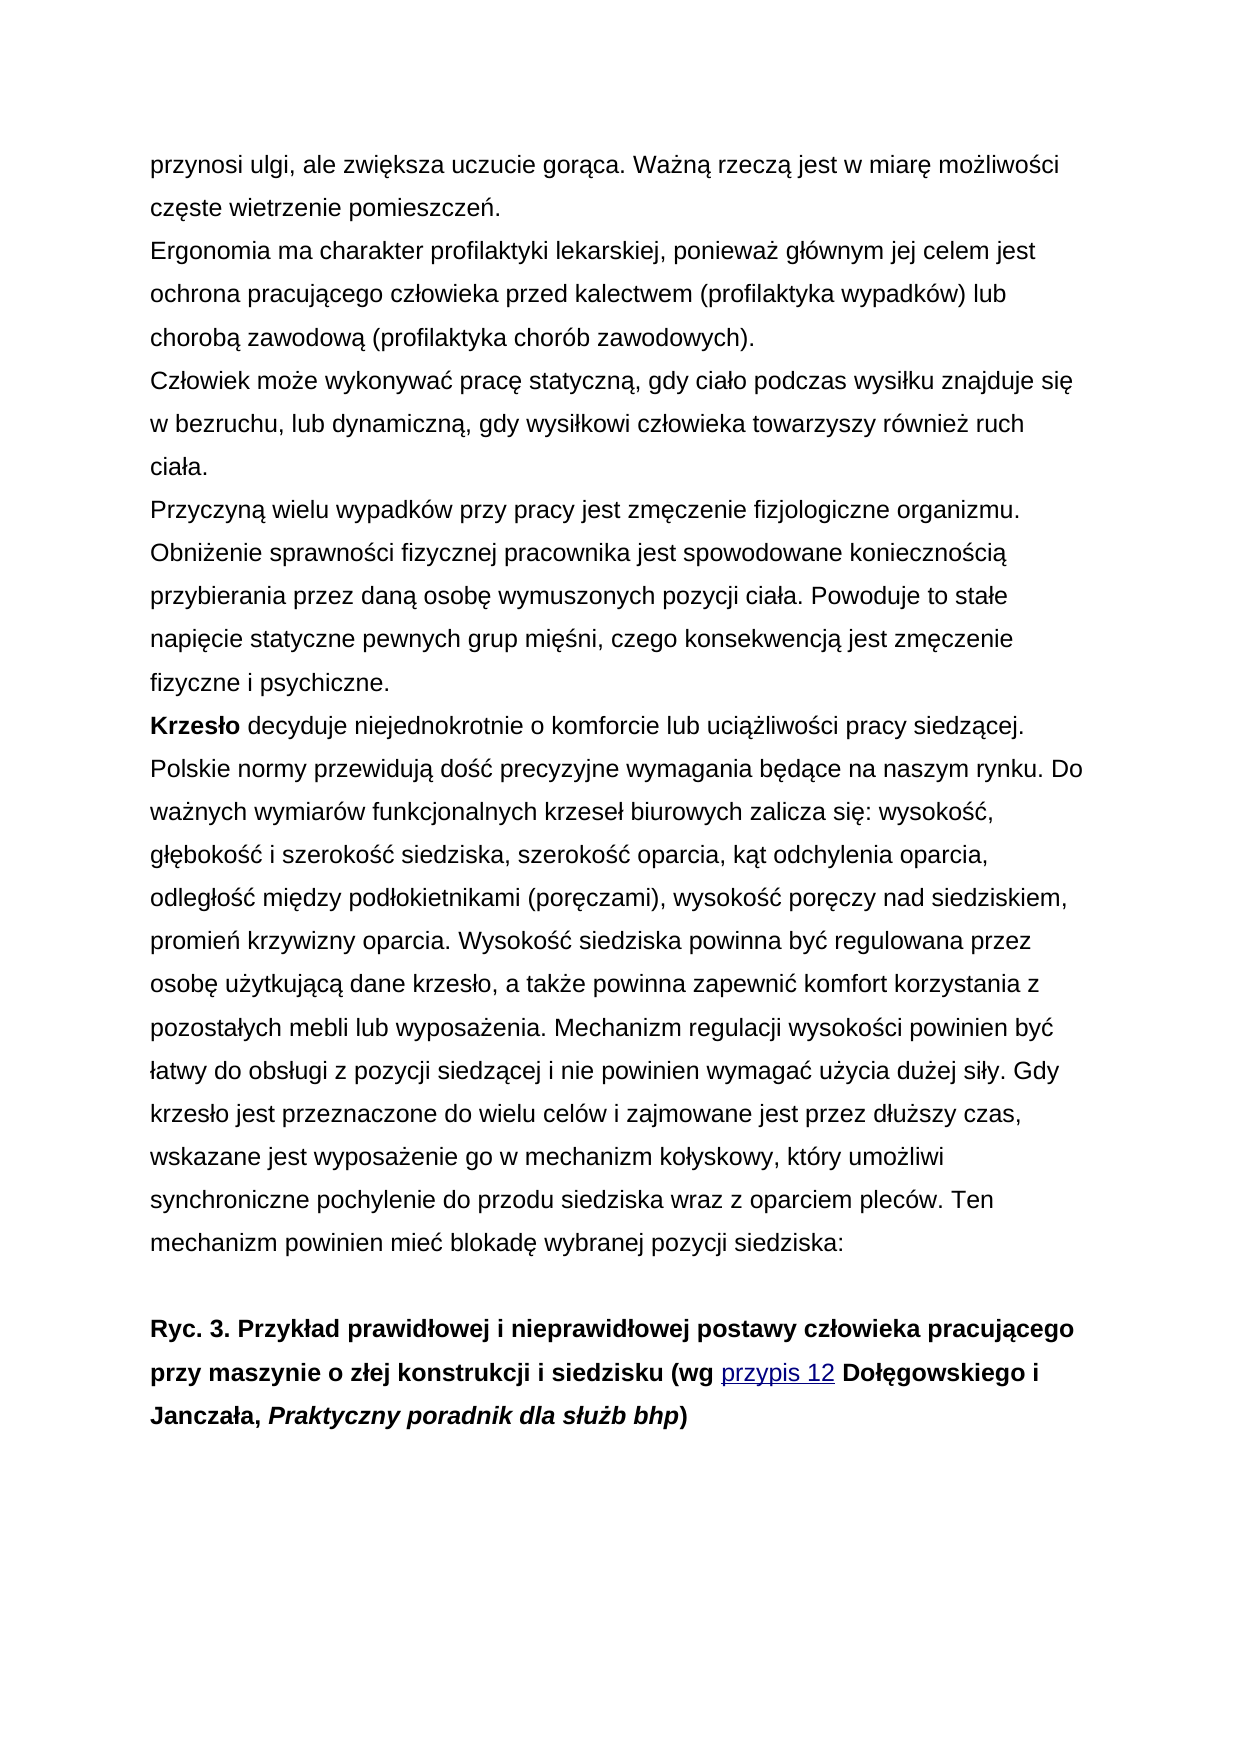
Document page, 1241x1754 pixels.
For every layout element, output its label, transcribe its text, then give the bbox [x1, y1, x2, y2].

text Ergonomia ma charakter profilaktyki lekarskiej, ponieważ głównym jej celem jest ochrona pracującego człowieka przed kalectwem (profilaktyka wypadków) lub chorobą zawodową (profilaktyka chorób zawodowych). [150, 236, 1090, 351]
text Krzesło decyduje niejednokrotnie o komforcie lub uciążliwości pracy siedzącej. Polskie normy przewidują dość precyzyjne wymagania będące na naszym rynku. Do ważnych wymiarów funkcjonalnych krzeseł biurowych zalicza się: wysokość, głębokość i szerokość siedziska, szerokość oparcia, kąt odchylenia oparcia, odległość między podłokietnikami (poręczami), wysokość poręczy nad siedziskiem, promień krzywizny oparcia. Wysokość siedziska powinna być regulowana przez osobę użytkującą dane krzesło, a także powinna zapewnić komfort korzystania z pozostałych mebli lub wyposażenia. Mechanizm regulacji wysokości powinien być łatwy do obsługi z pozycji siedzącej i nie powinien wymagać użycia dużej siły. Gdy krzesło jest przeznaczone do wielu celów i zajmowane jest przez dłuższy czas, wskazane jest wyposażenie go w mechanizm kołyskowy, który umożliwi synchroniczne pochylenie do przodu siedziska wraz z oparciem pleców. Ten mechanizm powinien mieć blokadę wybranej pozycji siedziska: [150, 711, 1090, 1257]
text Przyczyną wielu wypadków przy pracy jest zmęczenie fizjologiczne organizmu. Obniżenie sprawności fizycznej pracownika jest spowodowane koniecznością przybierania przez daną osobę wymuszonych pozycji ciała. Powoduje to stałe napięcie statyczne pewnych grup mięśni, czego konsekwencją jest zmęczenie fizyczne i psychiczne. [150, 495, 1090, 696]
text Człowiek może wykonywać pracę statyczną, gdy ciało podczas wysiłku znajduje się w bezruchu, lub dynamiczną, gdy wysiłkowi człowieka towarzyszy również ruch ciała. [150, 366, 1090, 481]
text Ryc. 3. Przykład prawidłowej i nieprawidłowej postawy człowieka pracującego przy maszynie o złej konstrukcji i siedzisku (wg przypis 12 Dołęgowskiego i Janczała, Praktyczny poradnik dla służb bhp) [150, 1314, 1090, 1429]
text przynosi ulgi, ale zwiększa uczucie gorąca. Ważną rzeczą jest w miarę możliwości częste wietrzenie pomieszczeń. [150, 150, 1090, 222]
